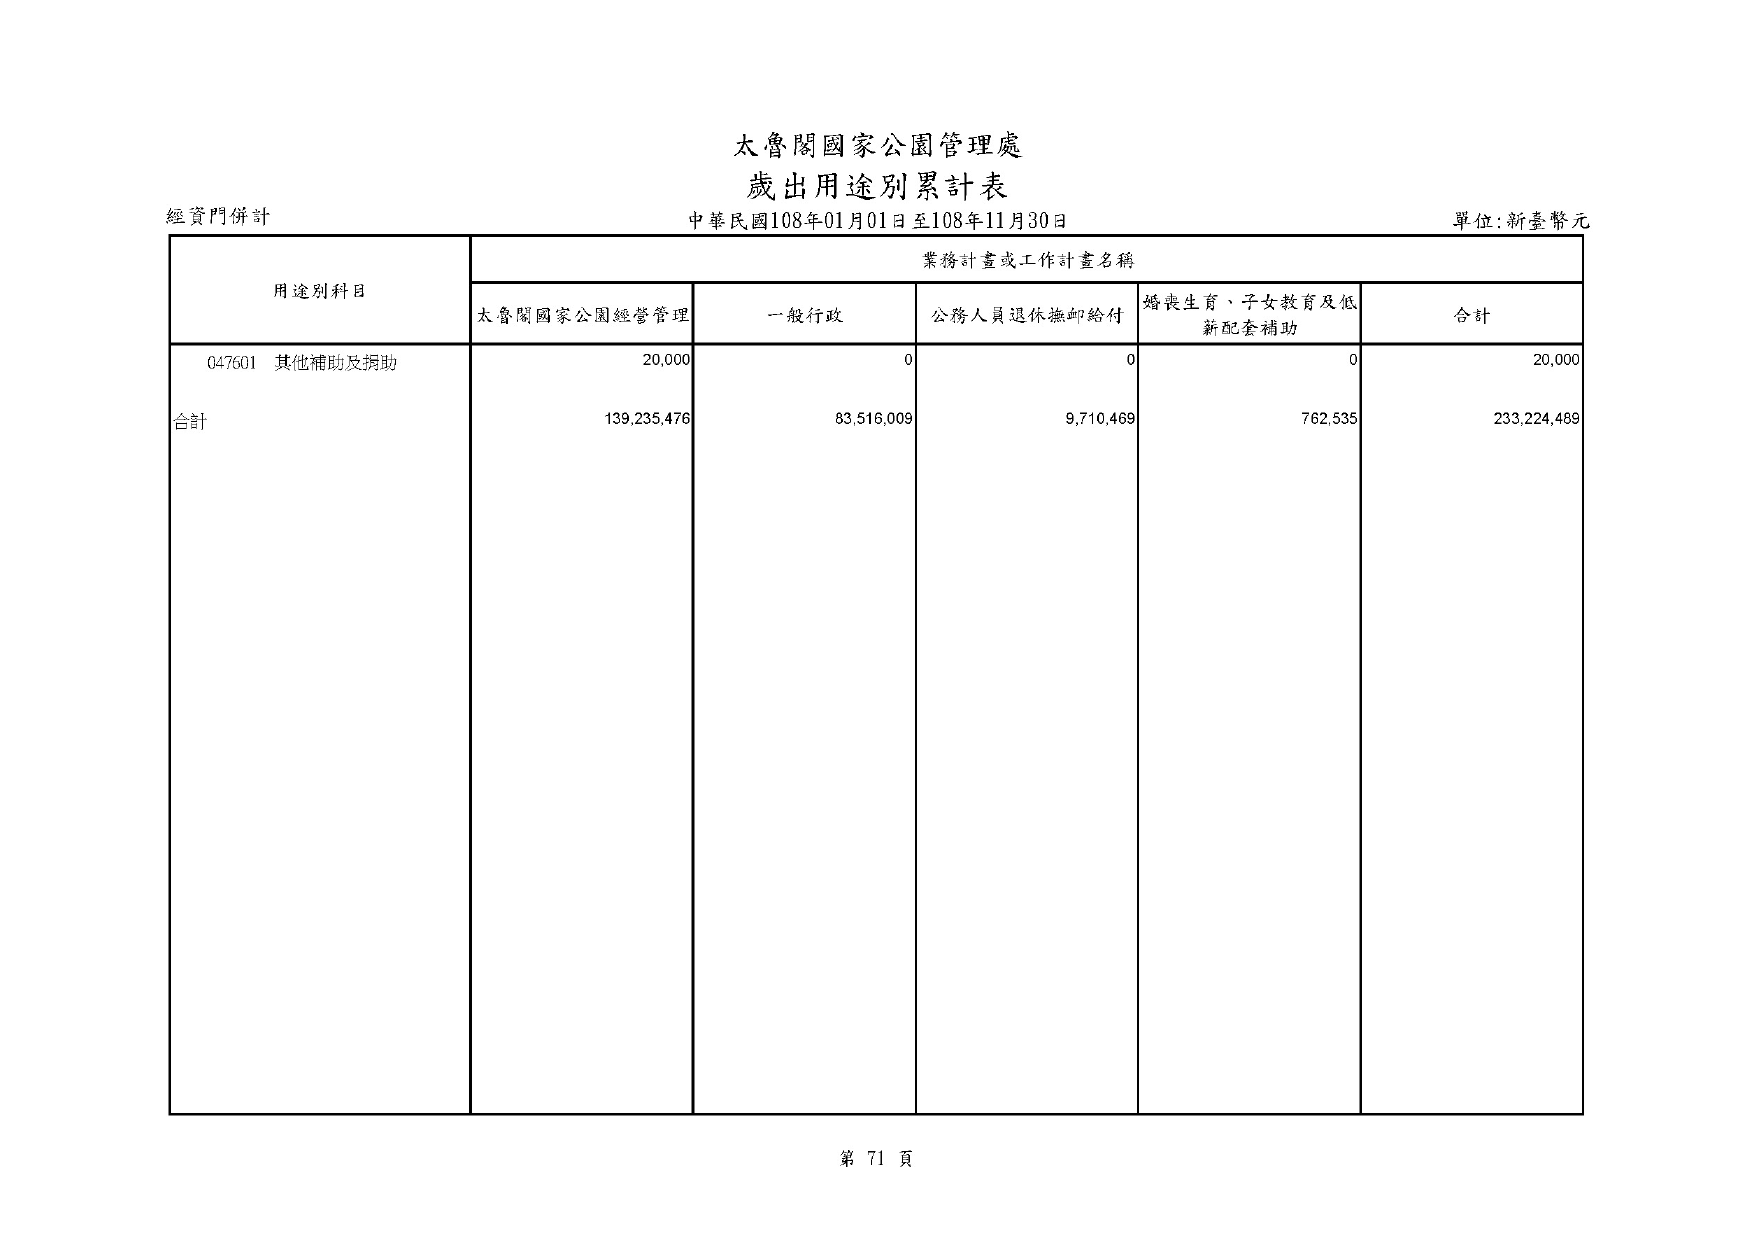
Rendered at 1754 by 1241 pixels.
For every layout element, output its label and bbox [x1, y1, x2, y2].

picture [59, 59, 1695, 1216]
